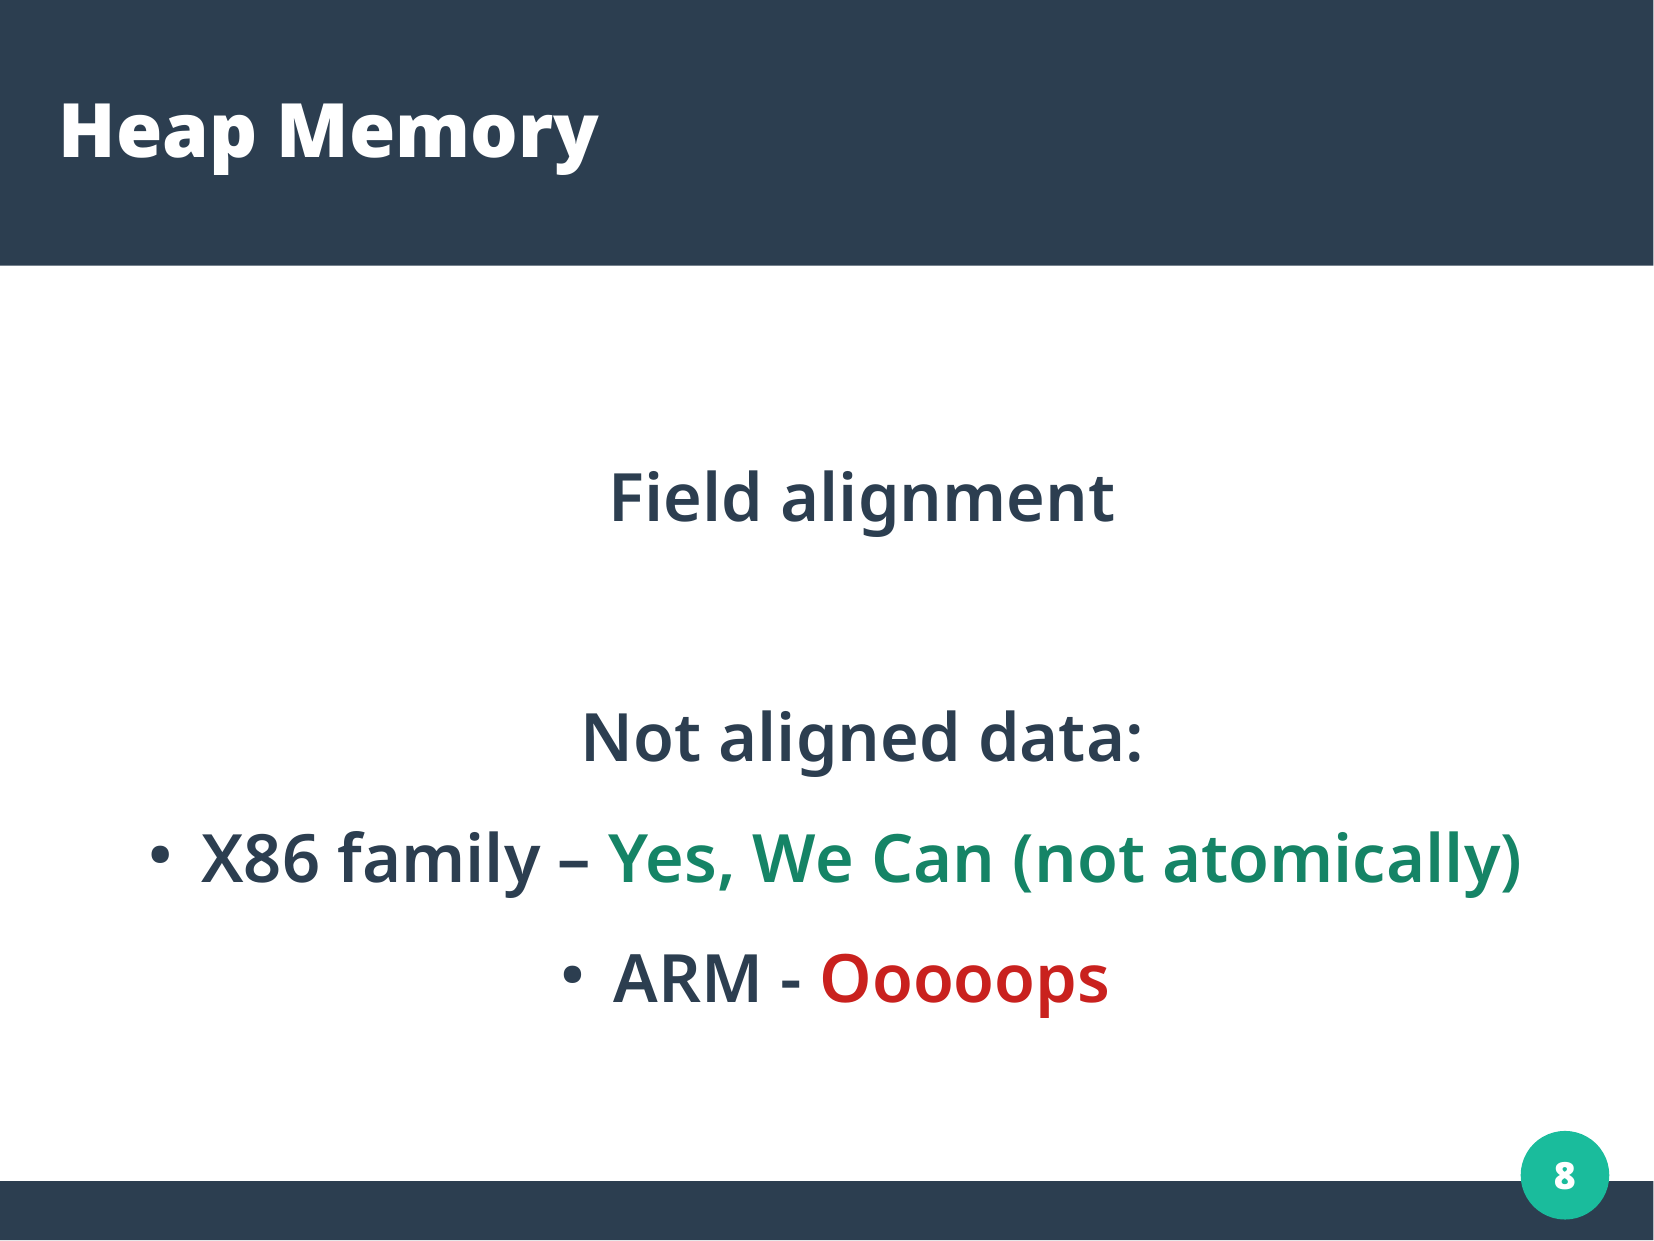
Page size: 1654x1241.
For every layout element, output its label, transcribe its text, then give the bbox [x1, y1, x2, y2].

list Field alignment Not aligned data: X86 family – Yes, We Can (not atomically) ARM - Ooooops [59, 450, 1595, 1152]
title Heap Memory [59, 49, 1595, 207]
